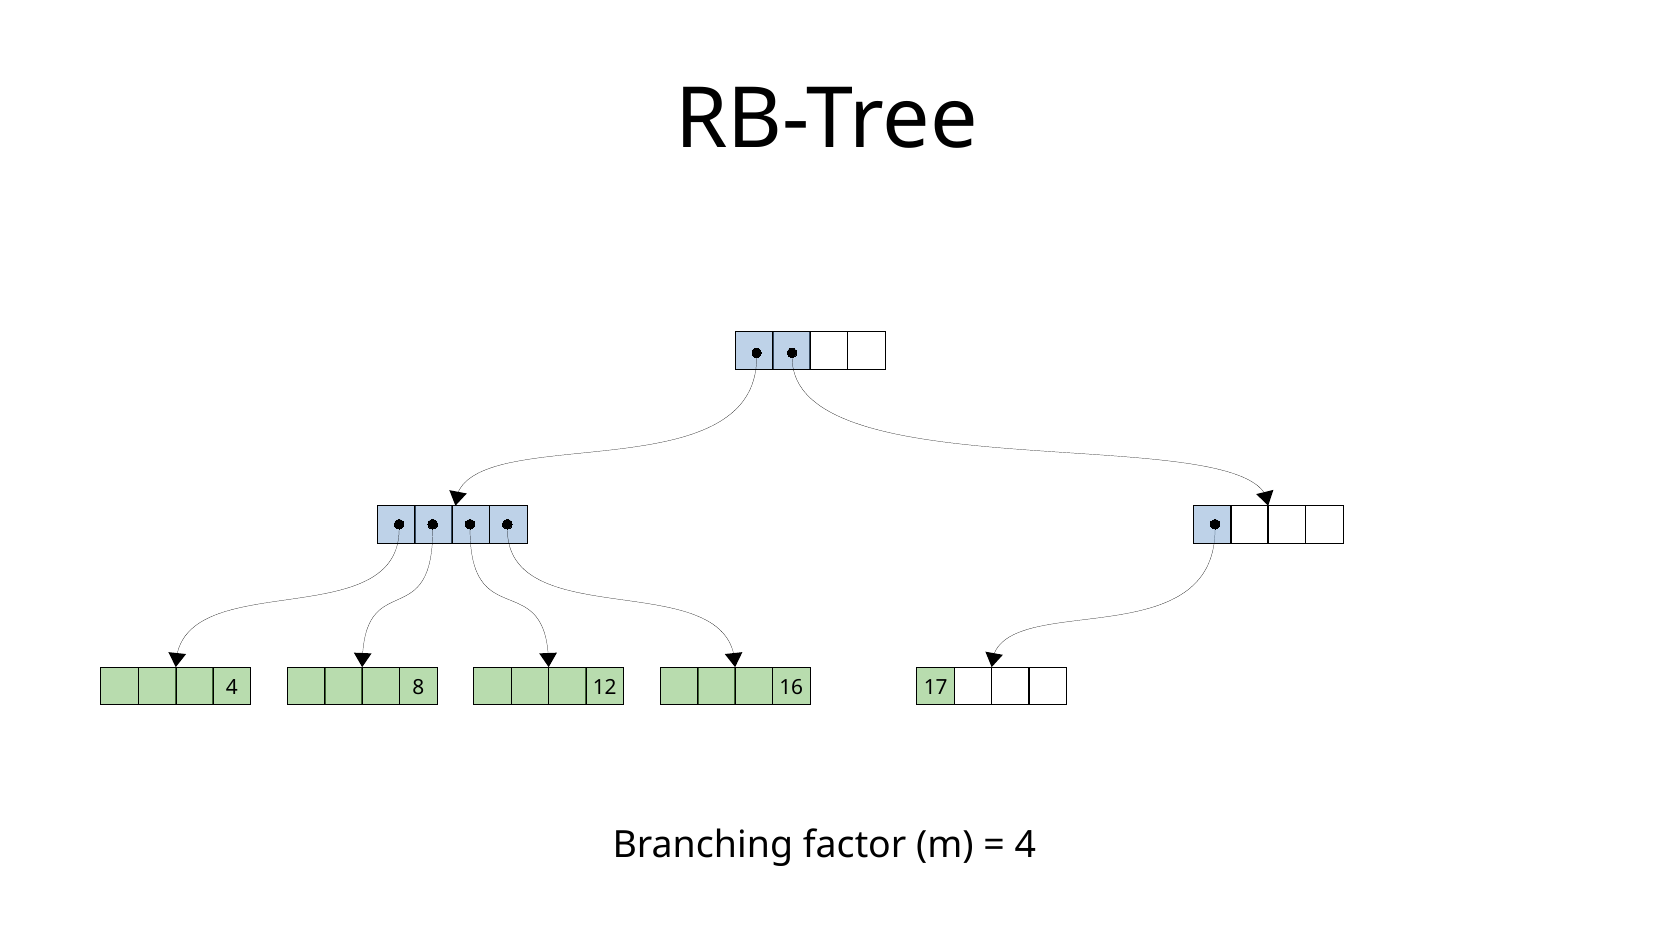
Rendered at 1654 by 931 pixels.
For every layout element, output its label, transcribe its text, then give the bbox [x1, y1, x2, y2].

text_box [287, 667, 400, 705]
text_box [100, 667, 214, 705]
text_box 17 [916, 667, 954, 705]
text_box 16 [773, 667, 811, 705]
text_box [473, 667, 587, 705]
text_box [735, 331, 811, 370]
text_box [377, 505, 528, 544]
title RB-Tree [82, 37, 1571, 193]
text_box [660, 667, 773, 705]
text_box 4 [214, 667, 251, 705]
text_box 8 [400, 667, 438, 705]
text_box [1193, 505, 1230, 544]
text_box Branching factor (m) = 4 [597, 810, 1057, 886]
text_box 12 [587, 667, 624, 705]
